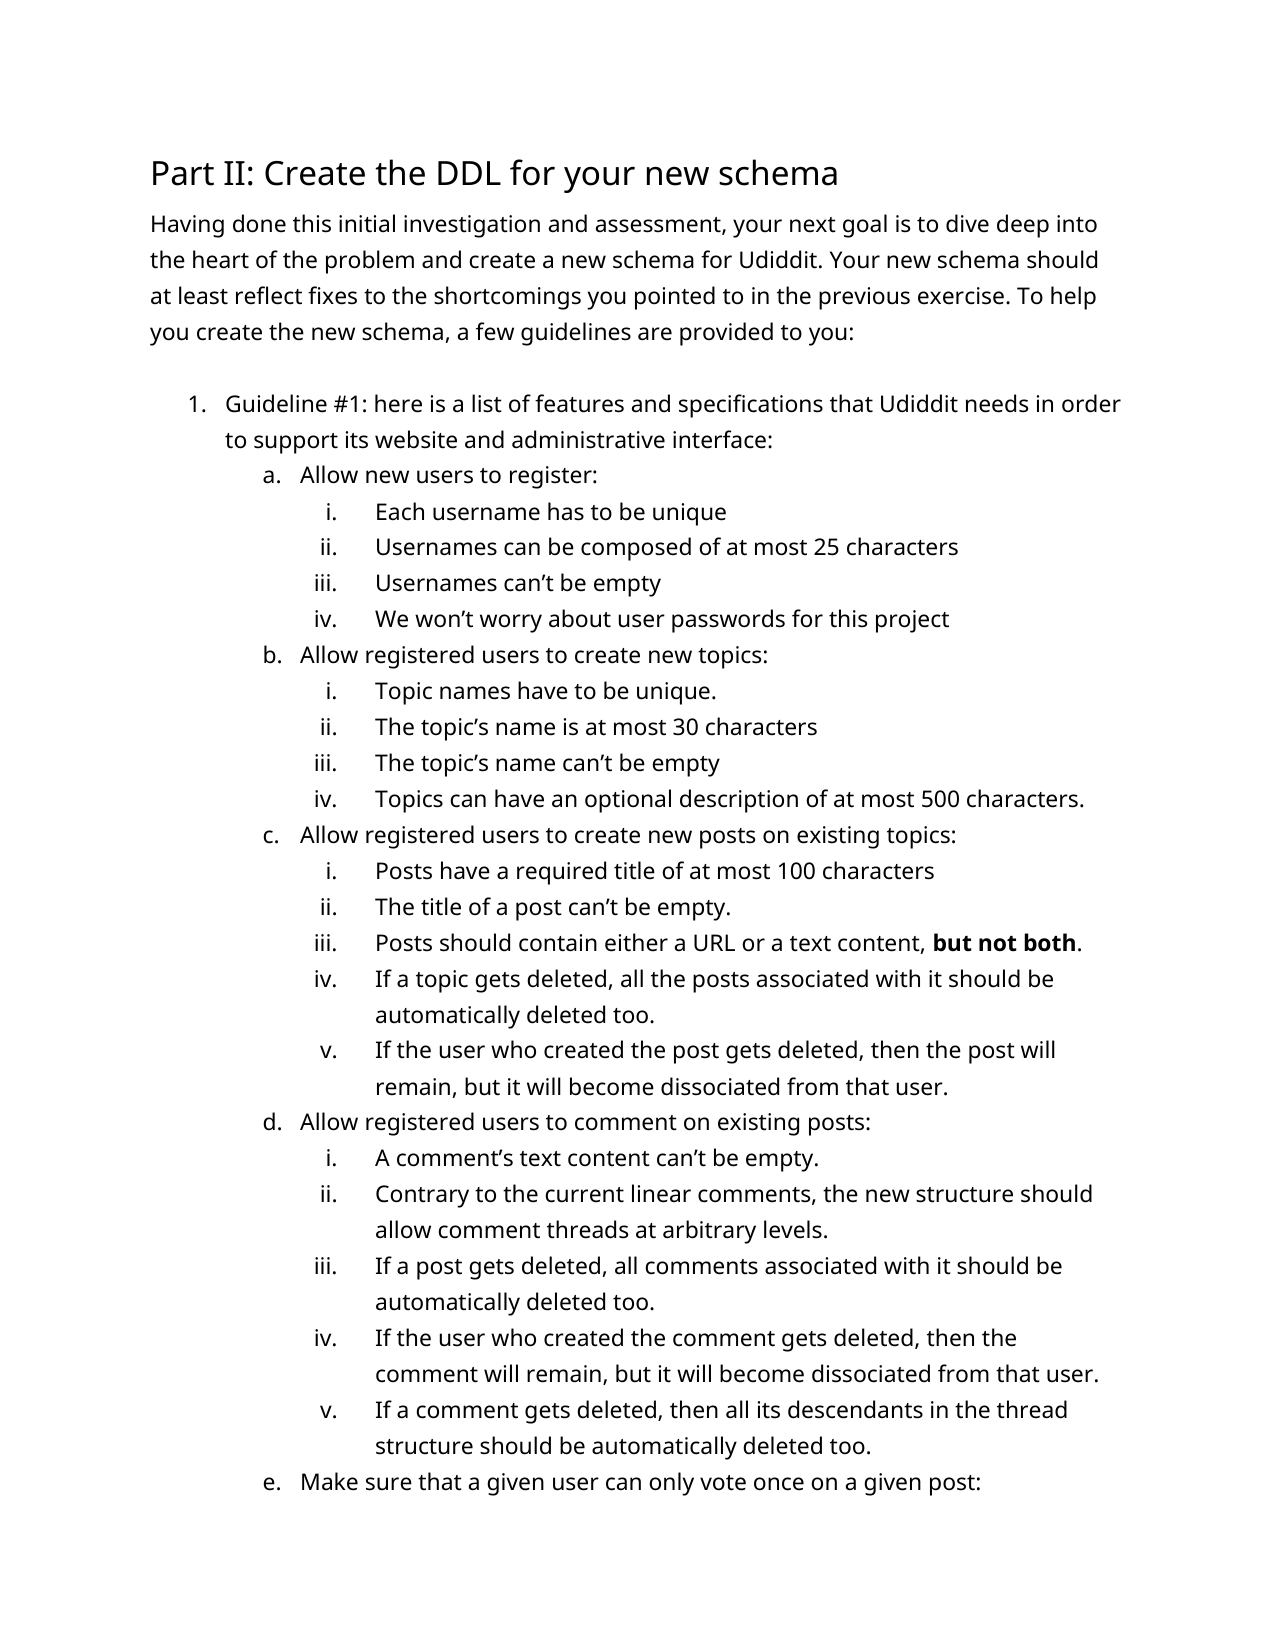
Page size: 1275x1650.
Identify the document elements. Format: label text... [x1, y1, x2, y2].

list Usernames can’t be empty [337, 567, 1125, 598]
list Make sure that a given user can only vote once on a given post: [262, 1466, 1125, 1497]
list A comment’s text content can’t be empty. [337, 1142, 1125, 1173]
list Each username has to be unique [337, 495, 1125, 527]
list Contrary to the current linear comments, the new structure should allow comment threads at arbitrary levels. [337, 1178, 1125, 1245]
list The topic’s name is at most 30 characters [337, 711, 1125, 742]
list Guideline #1: here is a list of features and specifications that Udiddit needs in order to support its website and administrative interface: [187, 388, 1125, 455]
list Allow registered users to comment on existing posts: [262, 1106, 1125, 1138]
list Posts should contain either a URL or a text content, but not both. [337, 927, 1125, 958]
list If a topic gets deleted, all the posts associated with it should be automatically deleted too. [337, 963, 1125, 1030]
list Allow registered users to create new topics: [262, 639, 1125, 670]
list If the user who created the comment gets deleted, then the comment will remain, but it will become dissociated from that user. [337, 1322, 1125, 1389]
list Allow registered users to create new posts on existing topics: [262, 819, 1125, 850]
list If a post gets deleted, all comments associated with it should be automatically deleted too. [337, 1250, 1125, 1317]
subtitle Part II: Create the DDL for your new schema [150, 150, 1125, 195]
list The title of a post can’t be empty. [337, 891, 1125, 922]
list The topic’s name can’t be empty [337, 747, 1125, 778]
list If a comment gets deleted, then all its descendants in the thread structure should be automatically deleted too. [337, 1394, 1125, 1461]
list Topics can have an optional description of at most 500 characters. [337, 783, 1125, 814]
list Usernames can be composed of at most 25 characters [337, 531, 1125, 563]
list Allow new users to register: [262, 459, 1125, 491]
list Posts have a required title of at most 100 characters [337, 855, 1125, 886]
list Topic names have to be unique. [337, 675, 1125, 706]
list We won’t worry about user passwords for this project [337, 603, 1125, 634]
text Having done this initial investigation and assessment, your next goal is to dive deep into the heart of the problem and create a new schema for Udiddit. Your new schema should at least reflect fixes to the shortcomings you pointed to in the previous exercise. To help you create the new schema, a few guidelines are provided to you: [150, 208, 1125, 347]
list If the user who created the post gets deleted, then the post will remain, but it will become dissociated from that user. [337, 1034, 1125, 1102]
